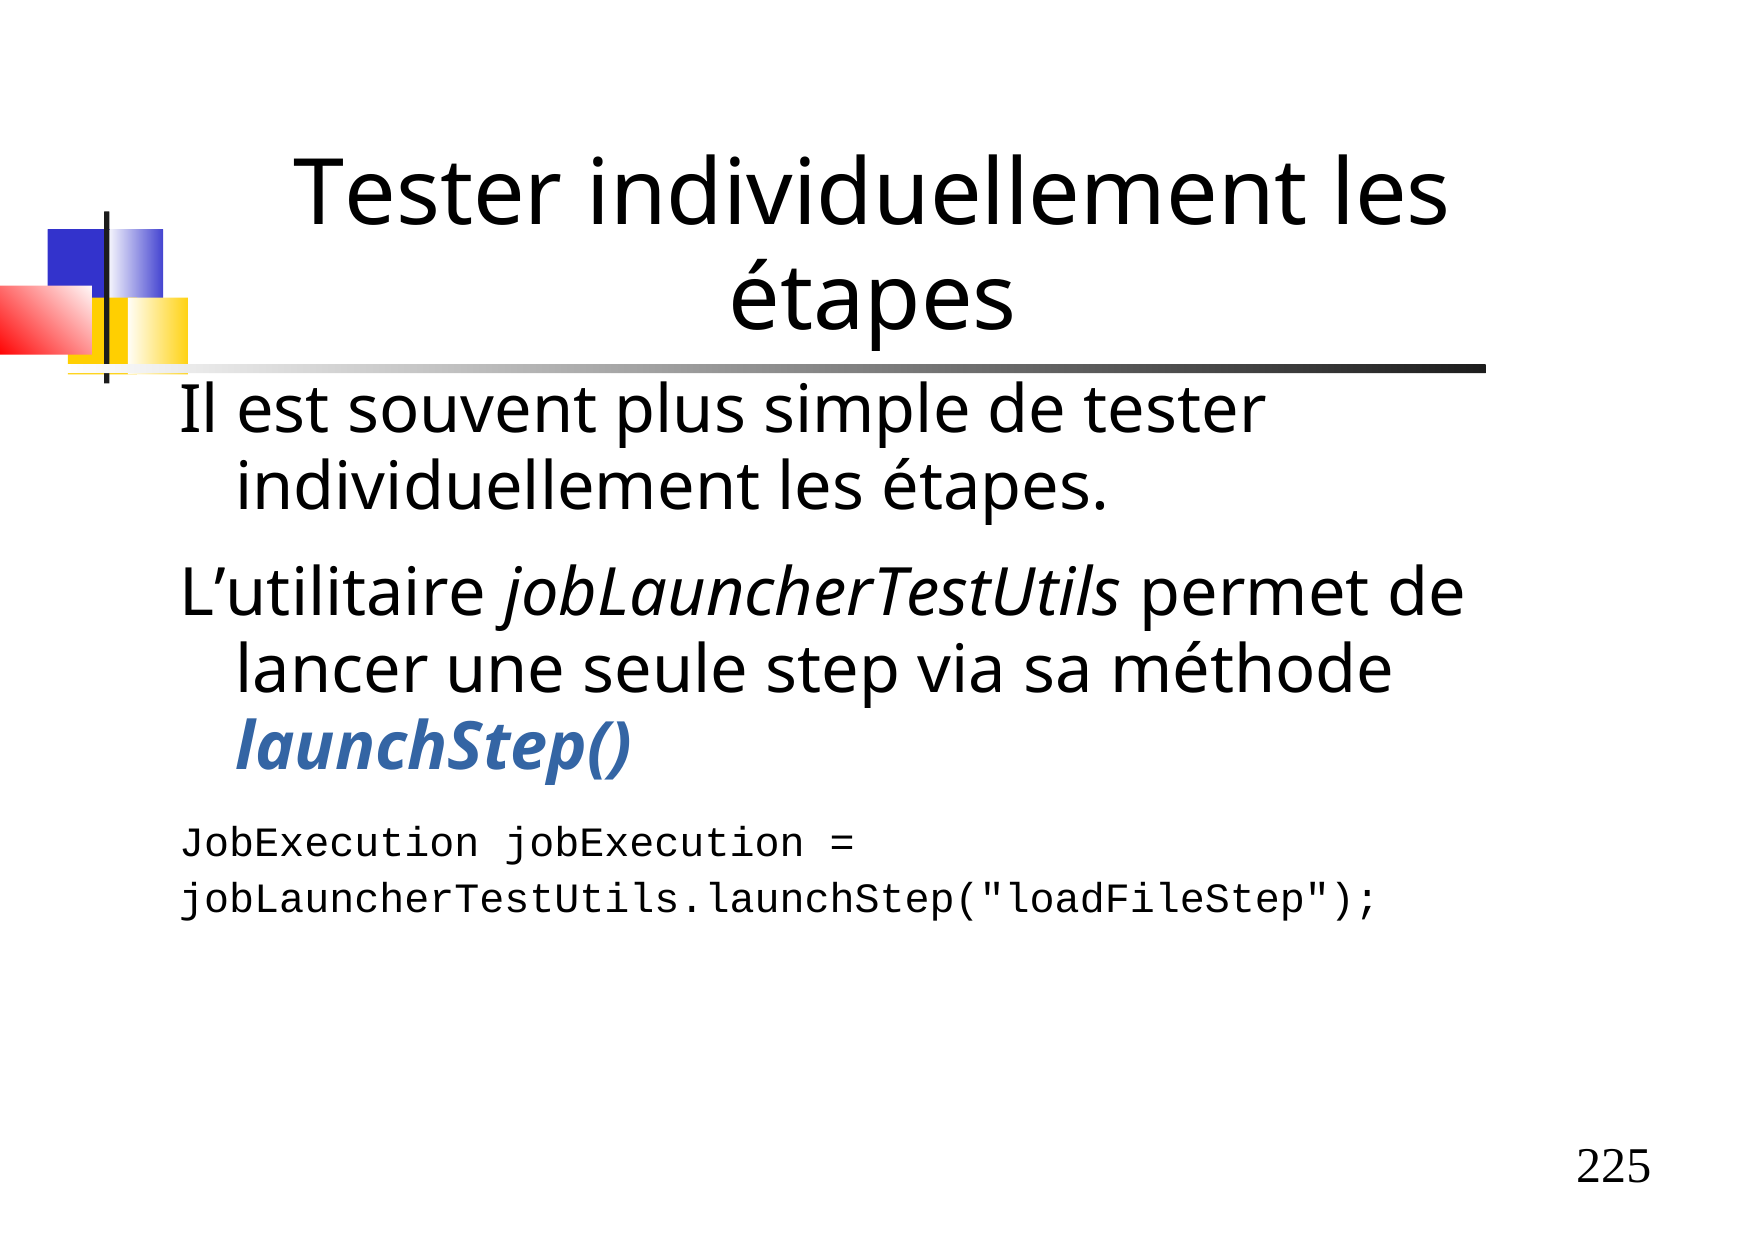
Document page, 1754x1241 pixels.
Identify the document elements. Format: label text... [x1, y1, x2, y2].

title Tester individuellement les étapes [179, 139, 1567, 351]
list Il est souvent plus simple de tester individuellement les étapes. L’utilitaire jobLauncherTestUtils permet de lancer une seule step via sa méthode launchStep() JobExecution jobExecution = jobLauncherTestUtils.launchStep("loadFileStep"); [179, 371, 1567, 1091]
